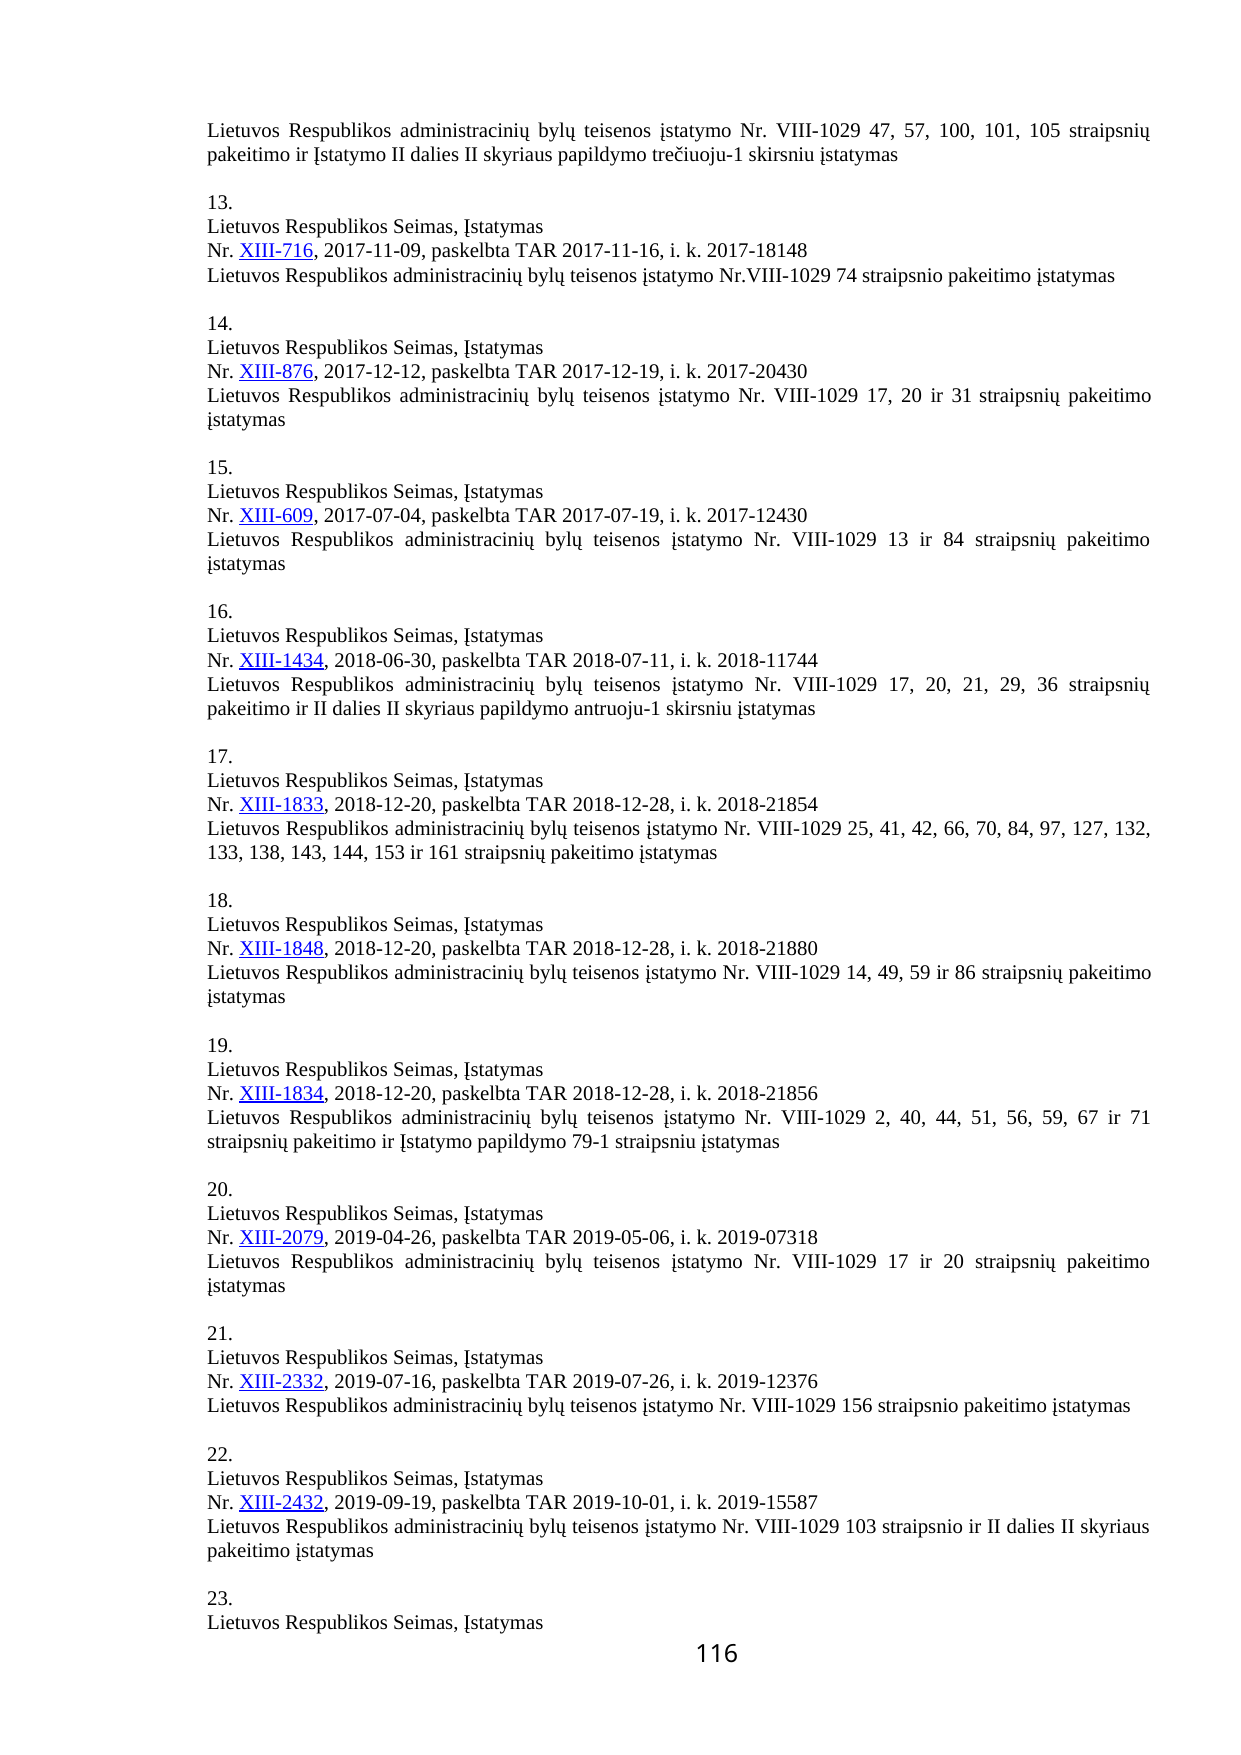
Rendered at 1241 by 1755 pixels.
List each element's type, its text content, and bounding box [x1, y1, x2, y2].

text 13. [207, 190, 1152, 214]
text Nr. XIII-716, 2017-11-09, paskelbta TAR 2017-11-16, i. k. 2017-18148 [207, 238, 1152, 262]
text Nr. XIII-1834, 2018-12-20, paskelbta TAR 2018-12-28, i. k. 2018-21856 [207, 1081, 1152, 1105]
text Lietuvos Respublikos administracinių bylų teisenos įstatymo Nr. VIII-1029 25, 41, 42, 66, 70, 84, 97, 127, 132, 133, 138, 143, 144, 153 ir 161 straipsnių pakeitimo įstatymas [207, 816, 1152, 864]
text Lietuvos Respublikos Seimas, Įstatymas [207, 1201, 1152, 1225]
text Lietuvos Respublikos Seimas, Įstatymas [207, 479, 1152, 503]
text 21. [207, 1321, 1152, 1345]
text Lietuvos Respublikos administracinių bylų teisenos įstatymo Nr. VIII-1029 47, 57, 100, 101, 105 straipsnių pakeitimo ir Įstatymo II dalies II skyriaus papildymo trečiuoju-1 skirsniu įstatymas [207, 118, 1152, 166]
text 16. [207, 599, 1152, 623]
text 18. [207, 888, 1152, 912]
text Nr. XIII-2432, 2019-09-19, paskelbta TAR 2019-10-01, i. k. 2019-15587 [207, 1490, 1152, 1514]
text Lietuvos Respublikos administracinių bylų teisenos įstatymo Nr. VIII-1029 13 ir 84 straipsnių pakeitimo įstatymas [207, 527, 1152, 575]
text Nr. XIII-1833, 2018-12-20, paskelbta TAR 2018-12-28, i. k. 2018-21854 [207, 792, 1152, 816]
text Lietuvos Respublikos Seimas, Įstatymas [207, 1610, 1152, 1634]
text Lietuvos Respublikos administracinių bylų teisenos įstatymo Nr. VIII-1029 17, 20, 21, 29, 36 straipsnių pakeitimo ir II dalies II skyriaus papildymo antruoju-1 skirsniu įstatymas [207, 672, 1152, 720]
text Lietuvos Respublikos Seimas, Įstatymas [207, 214, 1152, 238]
text Nr. XIII-876, 2017-12-12, paskelbta TAR 2017-12-19, i. k. 2017-20430 [207, 359, 1152, 383]
text 19. [207, 1032, 1152, 1057]
text 15. [207, 455, 1152, 479]
text Lietuvos Respublikos Seimas, Įstatymas [207, 335, 1152, 359]
text 23. [207, 1586, 1152, 1610]
text Lietuvos Respublikos Seimas, Įstatymas [207, 1345, 1152, 1369]
text Nr. XIII-2332, 2019-07-16, paskelbta TAR 2019-07-26, i. k. 2019-12376 [207, 1369, 1152, 1393]
text Lietuvos Respublikos Seimas, Įstatymas [207, 912, 1152, 936]
text Lietuvos Respublikos administracinių bylų teisenos įstatymo Nr. VIII-1029 17, 20 ir 31 straipsnių pakeitimo įstatymas [207, 383, 1152, 431]
text Nr. XIII-2079, 2019-04-26, paskelbta TAR 2019-05-06, i. k. 2019-07318 [207, 1225, 1152, 1249]
text Lietuvos Respublikos administracinių bylų teisenos įstatymo Nr. VIII-1029 2, 40, 44, 51, 56, 59, 67 ir 71 straipsnių pakeitimo ir Įstatymo papildymo 79-1 straipsniu įstatymas [207, 1105, 1152, 1153]
text 20. [207, 1177, 1152, 1201]
text Nr. XIII-609, 2017-07-04, paskelbta TAR 2017-07-19, i. k. 2017-12430 [207, 503, 1152, 527]
text Lietuvos Respublikos administracinių bylų teisenos įstatymo Nr.VIII-1029 74 straipsnio pakeitimo įstatymas [207, 262, 1152, 287]
text Lietuvos Respublikos Seimas, Įstatymas [207, 623, 1152, 647]
text Lietuvos Respublikos Seimas, Įstatymas [207, 1466, 1152, 1490]
text Lietuvos Respublikos administracinių bylų teisenos įstatymo Nr. VIII-1029 103 straipsnio ir II dalies II skyriaus pakeitimo įstatymas [207, 1514, 1152, 1562]
text 14. [207, 311, 1152, 335]
text Lietuvos Respublikos administracinių bylų teisenos įstatymo Nr. VIII-1029 17 ir 20 straipsnių pakeitimo įstatymas [207, 1249, 1152, 1297]
text 17. [207, 744, 1152, 768]
text Lietuvos Respublikos Seimas, Įstatymas [207, 1057, 1152, 1081]
text 22. [207, 1442, 1152, 1466]
text Lietuvos Respublikos administracinių bylų teisenos įstatymo Nr. VIII-1029 14, 49, 59 ir 86 straipsnių pakeitimo įstatymas [207, 960, 1152, 1008]
text Lietuvos Respublikos Seimas, Įstatymas [207, 768, 1152, 792]
text Lietuvos Respublikos administracinių bylų teisenos įstatymo Nr. VIII-1029 156 straipsnio pakeitimo įstatymas [207, 1393, 1152, 1417]
text Nr. XIII-1434, 2018-06-30, paskelbta TAR 2018-07-11, i. k. 2018-11744 [207, 647, 1152, 672]
text Nr. XIII-1848, 2018-12-20, paskelbta TAR 2018-12-28, i. k. 2018-21880 [207, 936, 1152, 960]
